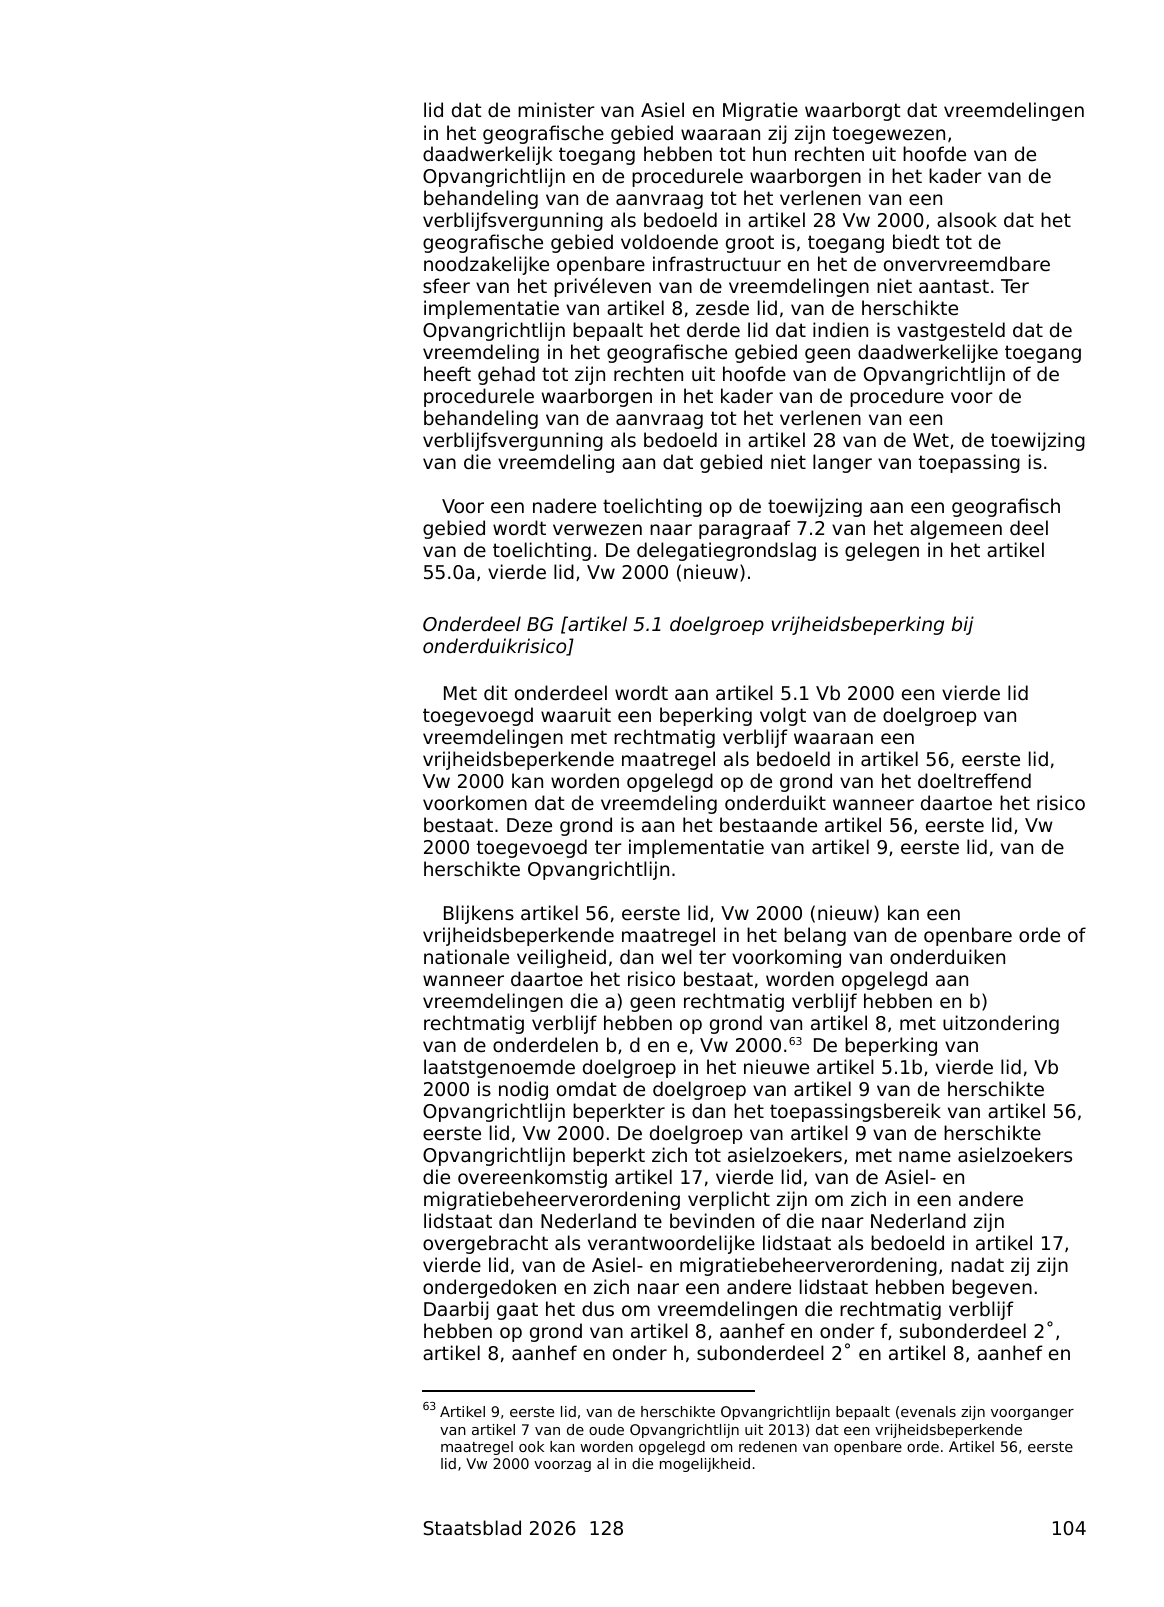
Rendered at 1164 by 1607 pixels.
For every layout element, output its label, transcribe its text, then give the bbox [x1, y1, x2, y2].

text Blijkens artikel 56, eerste lid, Vw 2000 (nieuw) kan een vrijheidsbeperkende maatregel in het belang van de openbare orde of nationale veiligheid, dan wel ter voorkoming van onderduiken wanneer daartoe het risico bestaat, worden opgelegd aan vreemdelingen die a) geen rechtmatig verblijf hebben en b) rechtmatig verblijf hebben op grond van artikel 8, met uitzondering van de onderdelen b, d en e, Vw 2000. De beperking van laatstgenoemde doelgroep in het nieuwe artikel 5.1b, vierde lid, Vb 2000 is nodig omdat de doelgroep van artikel 9 van de herschikte Opvangrichtlijn beperkter is dan het toepassingsbereik van artikel 56, eerste lid, Vw 2000. De doelgroep van artikel 9 van de herschikte Opvangrichtlijn beperkt zich tot asielzoekers, met name asielzoekers die overeenkomstig artikel 17, vierde lid, van de Asiel- en migratiebeheerverordening verplicht zijn om zich in een andere lidstaat dan Nederland te bevinden of die naar Nederland zijn overgebracht als verantwoordelijke lidstaat als bedoeld in artikel 17, vierde lid, van de Asiel- en migratiebeheerverordening, nadat zij zijn ondergedoken en zich naar een andere lidstaat hebben begeven. Daarbij gaat het dus om vreemdelingen die rechtmatig verblijf hebben op grond van artikel 8, aanhef en onder f, subonderdeel 2˚, artikel 8, aanhef en onder h, subonderdeel 2˚ en artikel 8, aanhef en [422, 903, 1087, 1365]
text Artikel 9, eerste lid, van de herschikte Opvangrichtlijn bepaalt (evenals zijn voorganger van artikel 7 van de oude Opvangrichtlijn uit 2013) dat een vrijheidsbeperkende maatregel ook kan worden opgelegd om redenen van openbare orde. Artikel 56, eerste lid, Vw 2000 voorzag al in die mogelijkheid. [422, 1400, 1087, 1473]
text Voor een nadere toelichting op de toewijzing aan een geografisch gebied wordt verwezen naar paragraaf 7.2 van het algemeen deel van de toelichting. De delegatiegrondslag is gelegen in het artikel 55.0a, vierde lid, Vw 2000 (nieuw). [422, 496, 1087, 584]
text Met dit onderdeel wordt aan artikel 5.1 Vb 2000 een vierde lid toegevoegd waaruit een beperking volgt van de doelgroep van vreemdelingen met rechtmatig verblijf waaraan een vrijheidsbeperkende maatregel als bedoeld in artikel 56, eerste lid, Vw 2000 kan worden opgelegd op de grond van het doeltreffend voorkomen dat de vreemdeling onderduikt wanneer daartoe het risico bestaat. Deze grond is aan het bestaande artikel 56, eerste lid, Vw 2000 toegevoegd ter implementatie van artikel 9, eerste lid, van de herschikte Opvangrichtlijn. [422, 683, 1087, 881]
subtitle Onderdeel BG [artikel 5.1 doelgroep vrijheidsbeperking bij onderduikrisico] [422, 614, 1087, 658]
text lid dat de minister van Asiel en Migratie waarborgt dat vreemdelingen in het geografische gebied waaraan zij zijn toegewezen, daadwerkelijk toegang hebben tot hun rechten uit hoofde van de Opvangrichtlijn en de procedurele waarborgen in het kader van de behandeling van de aanvraag tot het verlenen van een verblijfsvergunning als bedoeld in artikel 28 Vw 2000, alsook dat het geografische gebied voldoende groot is, toegang biedt tot de noodzakelijke openbare infrastructuur en het de onvervreemdbare sfeer van het privéleven van de vreemdelingen niet aantast. Ter implementatie van artikel 8, zesde lid, van de herschikte Opvangrichtlijn bepaalt het derde lid dat indien is vastgesteld dat de vreemdeling in het geografische gebied geen daadwerkelijke toegang heeft gehad tot zijn rechten uit hoofde van de Opvangrichtlijn of de procedurele waarborgen in het kader van de procedure voor de behandeling van de aanvraag tot het verlenen van een verblijfsvergunning als bedoeld in artikel 28 van de Wet, de toewijzing van die vreemdeling aan dat gebied niet langer van toepassing is. [422, 100, 1087, 474]
